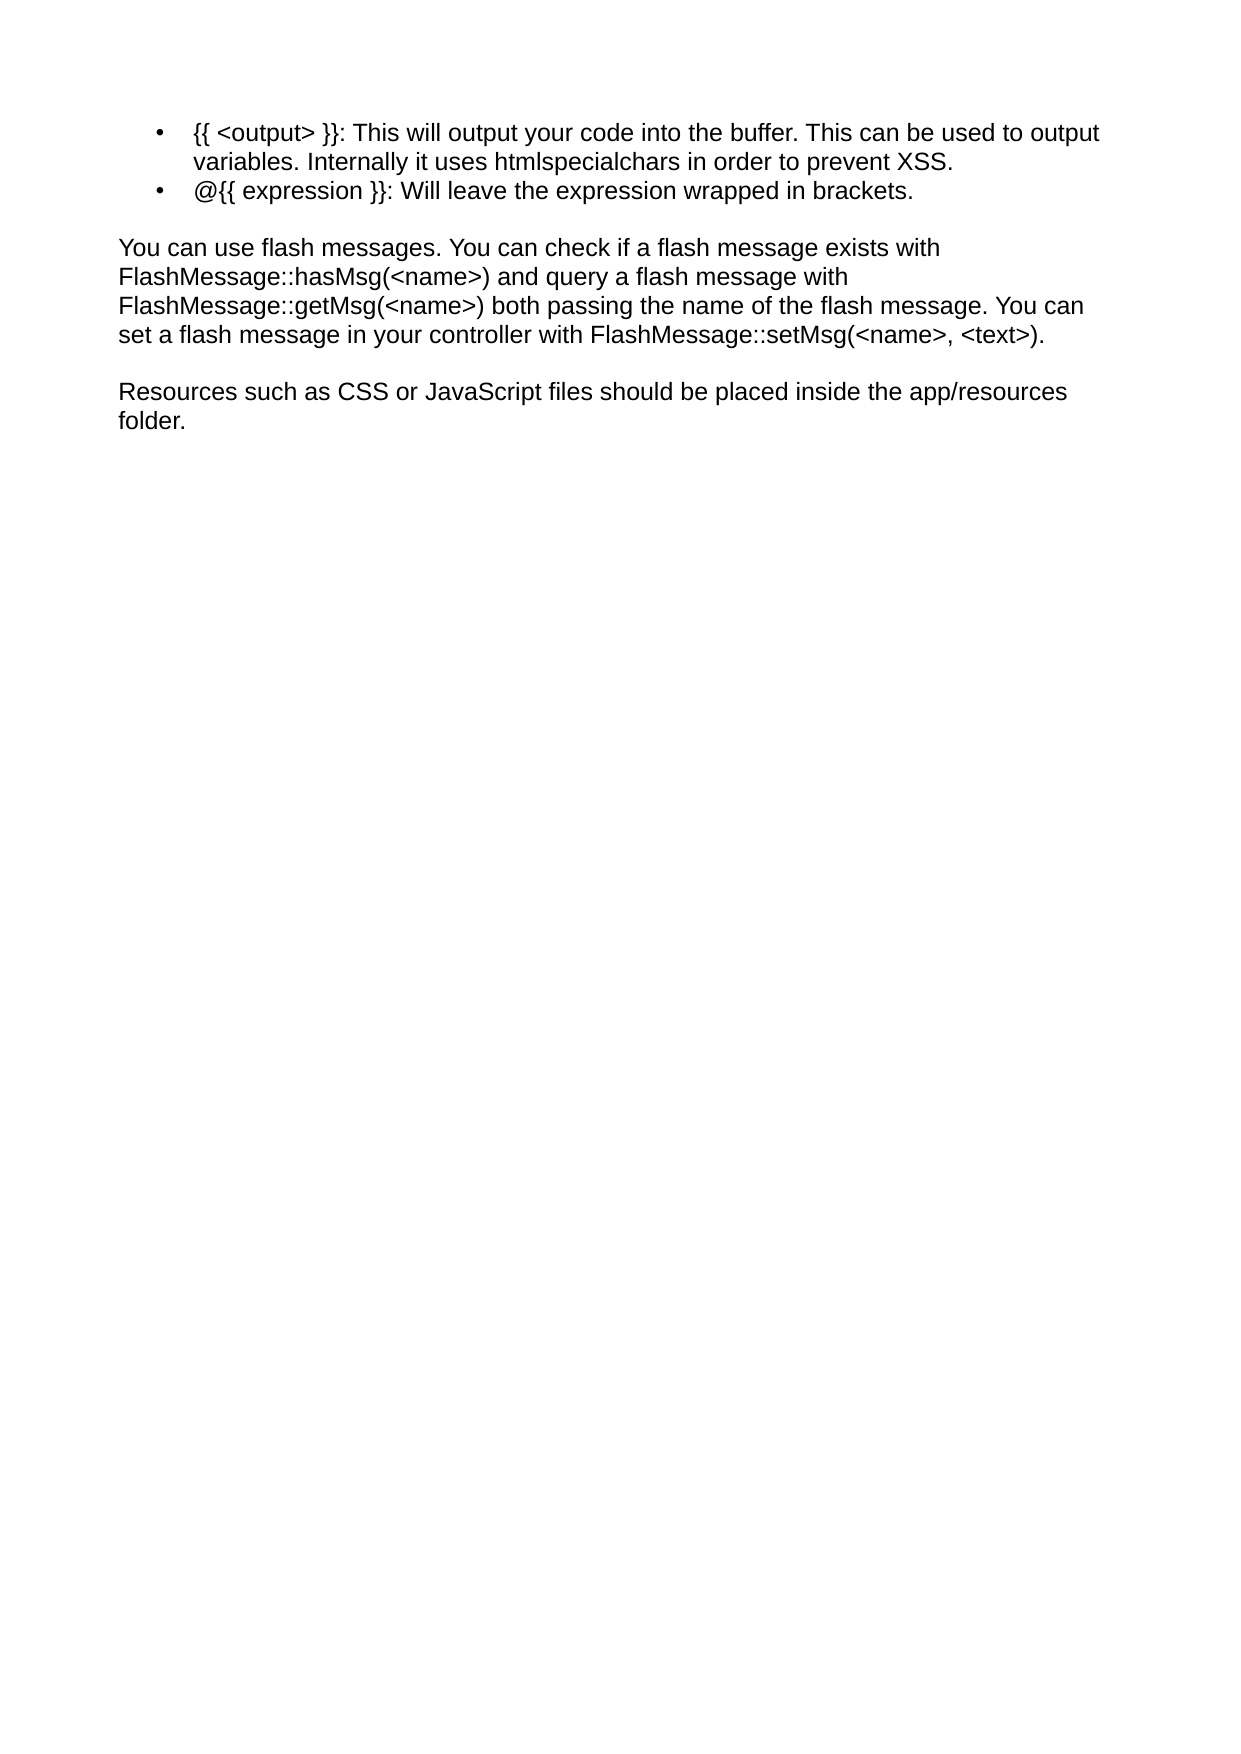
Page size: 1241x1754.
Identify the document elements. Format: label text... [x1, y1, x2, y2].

list @{{ expression }}: Will leave the expression wrapped in brackets. [156, 176, 1122, 204]
list {{ <output> }}: This will output your code into the buffer. This can be used to output variables. Internally it uses htmlspecialchars in order to prevent XSS. [156, 118, 1122, 176]
text Resources such as CSS or JavaScript files should be placed inside the app/resources folder. [118, 377, 1122, 434]
text You can use flash messages. You can check if a flash message exists with FlashMessage::hasMsg(<name>) and query a flash message with FlashMessage::getMsg(<name>) both passing the name of the flash message. You can set a flash message in your controller with FlashMessage::setMsg(<name>, <text>). [118, 233, 1122, 348]
